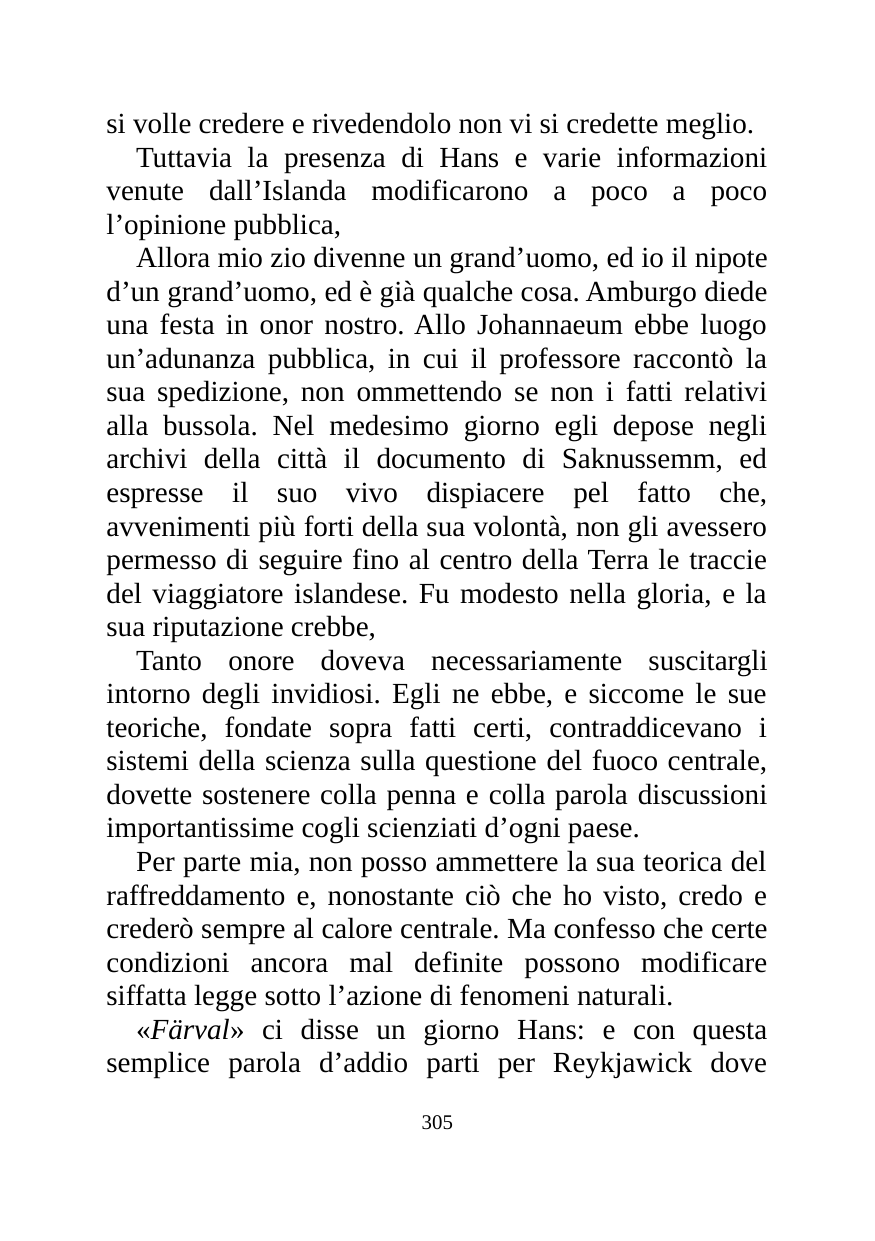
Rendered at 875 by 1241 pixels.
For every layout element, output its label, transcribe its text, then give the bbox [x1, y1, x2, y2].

text Allora mio zio divenne un grand’uomo, ed io il nipote d’un grand’uomo, ed è già qualche cosa. Amburgo diede una festa in onor nostro. Allo Johannaeum ebbe luogo un’adunanza pubblica, in cui il professore raccontò la sua spedizione, non ommettendo se non i fatti relativi alla bussola. Nel medesimo giorno egli depose negli archivi della città il documento di Saknussemm, ed espresse il suo vivo dispiacere pel fatto che, avvenimenti più forti della sua volontà, non gli avessero permesso di seguire fino al centro della Terra le traccie del viaggiatore islandese. Fu modesto nella gloria, e la sua riputazione crebbe, [106, 240, 768, 643]
text Tuttavia la presenza di Hans e varie informazioni venute dall’Islanda modificarono a poco a poco l’opinione pubblica, [106, 140, 768, 240]
text Per parte mia, non posso ammettere la sua teorica del raffreddamento e, nonostante ciò che ho visto, credo e crederò sempre al calore centrale. Ma confesso che certe condizioni ancora mal definite possono modificare siffatta legge sotto l’azione di fenomeni naturali. [106, 844, 768, 1012]
text si volle credere e rivedendolo non vi si credette meglio. [106, 106, 768, 140]
text «Färval» ci disse un giorno Hans: e con questa semplice parola d’addio parti per Reykjawick dove [106, 1012, 768, 1079]
text Tanto onore doveva necessariamente suscitargli intorno degli invidiosi. Egli ne ebbe, e siccome le sue teoriche, fondate sopra fatti certi, contraddicevano i sistemi della scienza sulla questione del fuoco centrale, dovette sostenere colla penna e colla parola discussioni importantissime cogli scienziati d’ogni paese. [106, 643, 768, 844]
